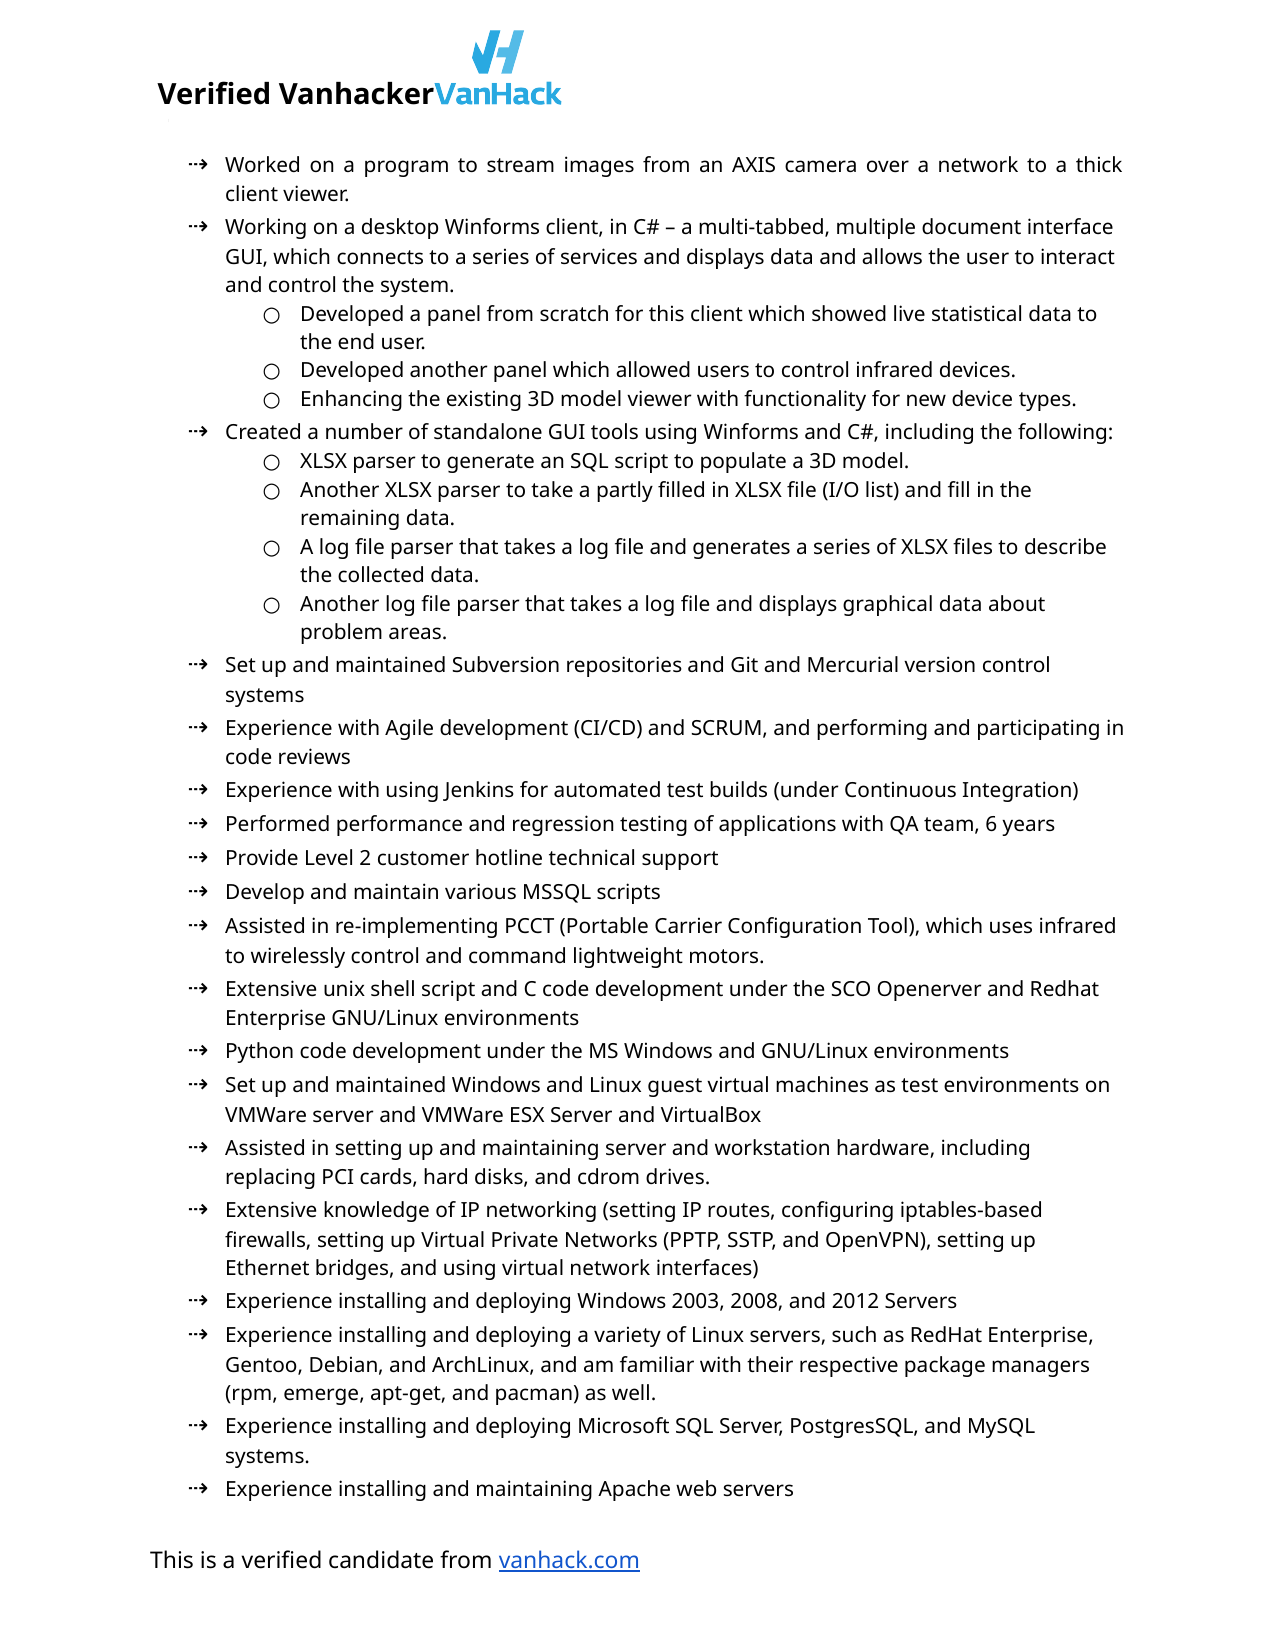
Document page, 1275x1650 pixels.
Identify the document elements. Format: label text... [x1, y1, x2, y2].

list Enhancing the existing 3D model viewer with functionality for new device types. [262, 384, 1125, 412]
list Develop and maintain various MSSQL scripts [187, 873, 1125, 907]
list Worked on a program to stream images from an AXIS camera over a network to a thick client viewer. [187, 145, 1125, 208]
list Another log file parser that takes a log file and displays graphical data about problem areas. [262, 589, 1125, 646]
list Extensive knowledge of IP networking (setting IP routes, configuring iptables-based firewalls, setting up Virtual Private Networks (PPTP, SSTP, and OpenVPN), setting up Ethernet bridges, and using virtual network interfaces) [187, 1191, 1125, 1282]
list Python code development under the MS Windows and GNU/Linux environments [187, 1032, 1125, 1066]
list XLSX parser to generate an SQL script to populate a 3D model. [262, 447, 1125, 475]
list Performed performance and regression testing of applications with QA team, 6 years [187, 805, 1125, 839]
list Developed a panel from scratch for this client which showed live statistical data to the end user. [262, 299, 1125, 356]
list Provide Level 2 customer hotline technical support [187, 839, 1125, 873]
list A log file parser that takes a log file and generates a series of XLSX files to describe the collected data. [262, 532, 1125, 589]
list Assisted in re-implementing PCCT (Portable Carrier Configuration Tool), which uses infrared to wirelessly control and command lightweight motors. [187, 907, 1125, 969]
list Experience installing and maintaining Apache web servers [187, 1469, 1125, 1503]
list Another XLSX parser to take a partly filled in XLSX file (I/O list) and fill in the remaining data. [262, 475, 1125, 532]
list Developed another panel which allowed users to control infrared devices. [262, 356, 1125, 384]
list Experience with using Jenkins for automated test builds (under Continuous Integration) [187, 771, 1125, 805]
list Set up and maintained Windows and Linux guest virtual machines as test environments on VMWare server and VMWare ESX Server and VirtualBox [187, 1066, 1125, 1128]
list Experience with Agile development (CI/CD) and SCRUM, and performing and participating in code reviews [187, 708, 1125, 771]
list Experience installing and deploying a variety of Linux servers, such as RedHat Enterprise, Gentoo, Debian, and ArchLinux, and am familiar with their respective package managers (rpm, emerge, apt-get, and pacman) as well. [187, 1316, 1125, 1407]
picture [434, 30, 562, 105]
list Set up and maintained Subversion repositories and Git and Mercurial version control systems [187, 646, 1125, 708]
list Experience installing and deploying Microsoft SQL Server, PostgresSQL, and MySQL systems. [187, 1407, 1125, 1469]
list Experience installing and deploying Windows 2003, 2008, and 2012 Servers [187, 1282, 1125, 1316]
list Extensive unix shell script and C code development under the SCO Openerver and Redhat Enterprise GNU/Linux environments [187, 969, 1125, 1032]
list Created a number of standalone GUI tools using Winforms and C#, including the following: [187, 412, 1125, 447]
list Working on a desktop Winforms client, in C# – a multi-tabbed, multiple document interface GUI, which connects to a series of services and displays data and allows the user to interact and control the system. [187, 208, 1125, 299]
list Assisted in setting up and maintaining server and workstation hardware, including replacing PCI cards, hard disks, and cdrom drives. [187, 1128, 1125, 1191]
